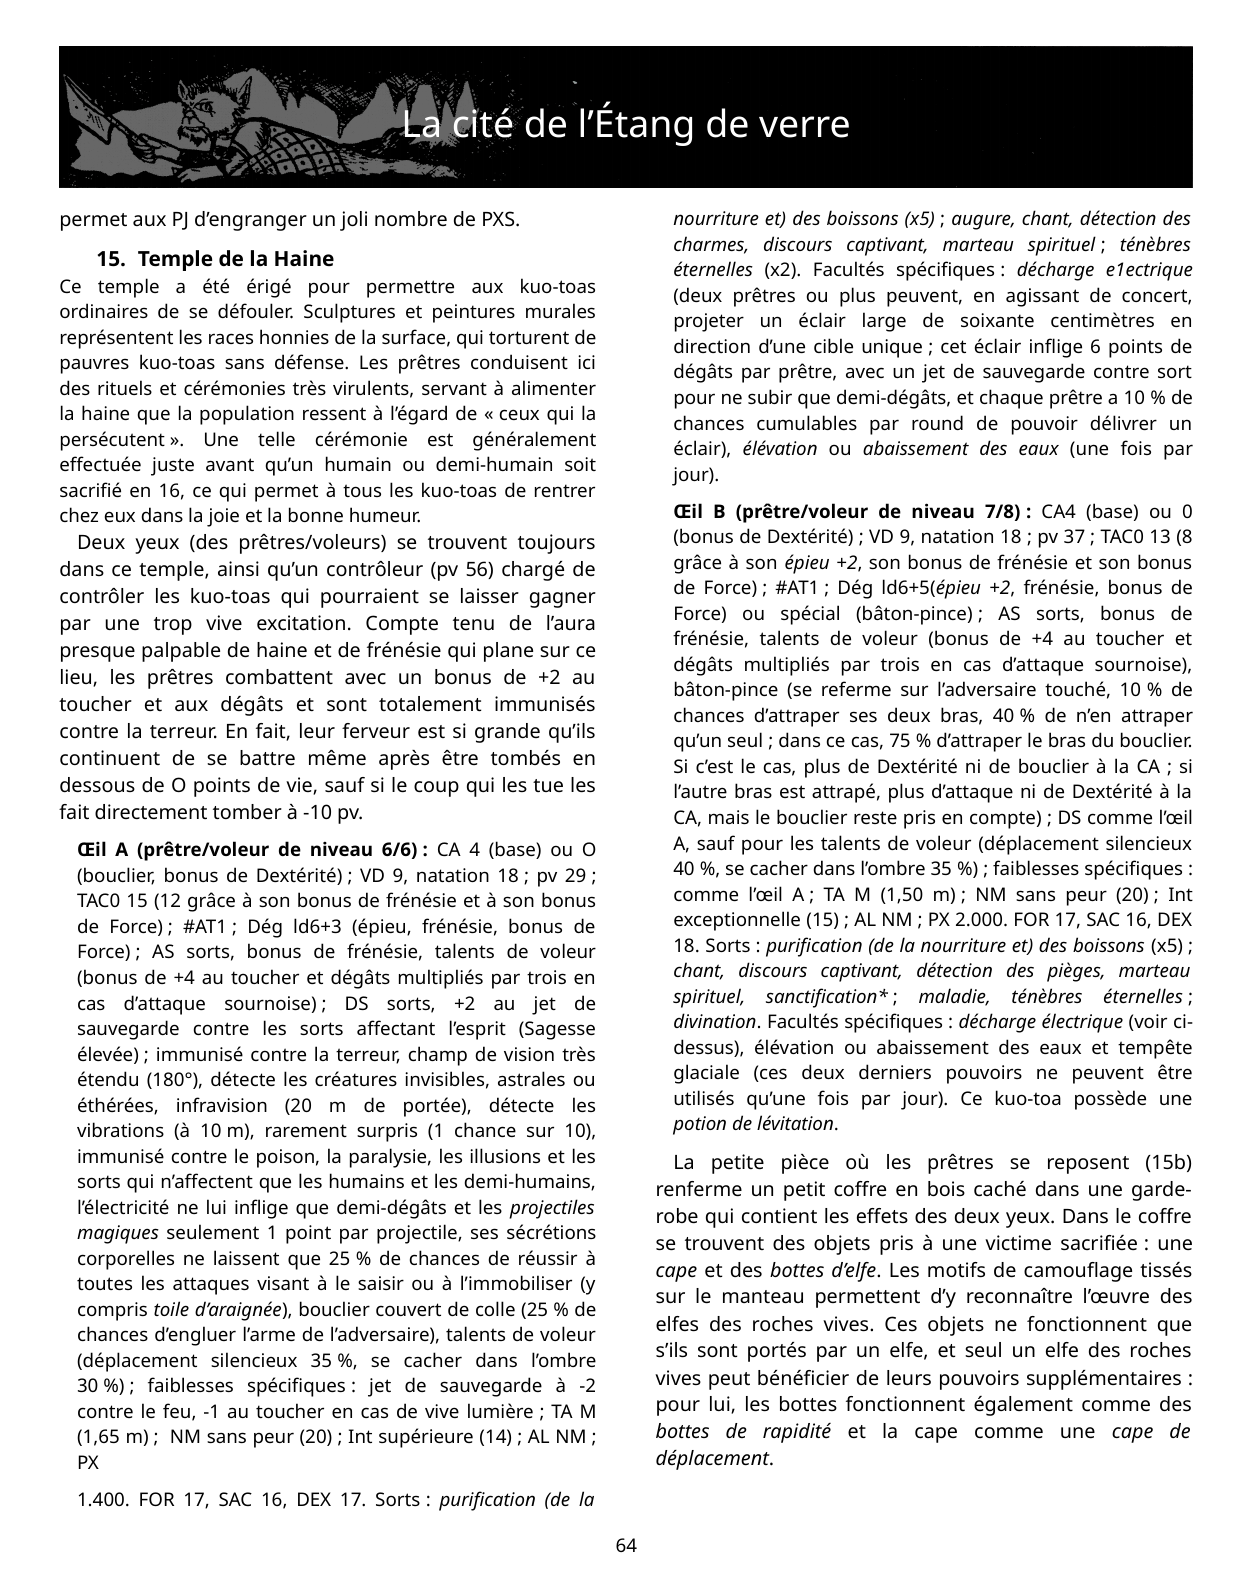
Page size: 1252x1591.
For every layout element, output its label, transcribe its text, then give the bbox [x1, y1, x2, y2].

text permet aux PJ d’engranger un joli nombre de PXS. [59, 206, 596, 233]
text Ce temple a été érigé pour permettre aux kuo-toas ordinaires de se défouler. Sculptures et peintures murales représentent les races honnies de la surface, qui torturent de pauvres kuo-toas sans défense. Les prêtres conduisent ici des rituels et cérémonies très virulents, servant à alimenter la haine que la population ressent à l’égard de « ceux qui la persécutent ». Une telle cérémonie est généralement effectuée juste avant qu’un humain ou demi-humain soit sacrifié en 16, ce qui permet à tous les kuo-toas de rentrer chez eux dans la joie et la bonne humeur. [59, 273, 596, 528]
list 1.400. FOR 17, SAC 16, DEX 17. Sorts : purification (de la [77, 1487, 596, 1512]
list Œil B (prêtre/voleur de niveau 7/8) : CA4 (base) ou 0 (bonus de Dextérité) ; VD 9, natation 18 ; pv 37 ; TAC0 13 (8 grâce à son épieu +2, son bonus de frénésie et son bonus de Force) ; #AT1 ; Dég ld6+5(épieu +2, frénésie, bonus de Force) ou spécial (bâton-pince) ; AS sorts, bonus de frénésie, talents de voleur (bonus de +4 au toucher et dégâts multipliés par trois en cas d’attaque sournoise), bâton-pince (se referme sur l’adversaire touché, 10 % de chances d’attraper ses deux bras, 40 % de n’en attraper qu’un seul ; dans ce cas, 75 % d’attraper le bras du bouclier. Si c’est le cas, plus de Dextérité ni de bouclier à la CA ; si l’autre bras est attrapé, plus d’attaque ni de Dextérité à la CA, mais le bouclier reste pris en compte) ; DS comme l’œil A, sauf pour les talents de voleur (déplacement silencieux 40 %, se cacher dans l’ombre 35 %) ; faiblesses spécifiques : comme l’œil A ; TA M (1,50 m) ; NM sans peur (20) ; Int exceptionnelle (15) ; AL NM ; PX 2.000. FOR 17, SAC 16, DEX 18. Sorts : purification (de la nourriture et) des boissons (x5) ; chant, discours captivant, détection des pièges, marteau spirituel, sanctification* ; maladie, ténèbres éternelles ; divination. Facultés spécifiques : décharge électrique (voir ci-dessus), élévation ou abaissement des eaux et tempête glaciale (ces deux derniers pouvoirs ne peuvent être utilisés qu’une fois par jour). Ce kuo-toa possède une potion de lévitation. [673, 498, 1193, 1136]
text Deux yeux (des prêtres/voleurs) se trouvent toujours dans ce temple, ainsi qu’un contrôleur (pv 56) chargé de contrôler les kuo-toas qui pourraient se laisser gagner par une trop vive excitation. Compte tenu de l’aura presque palpable de haine et de frénésie qui plane sur ce lieu, les prêtres combattent avec un bonus de +2 au toucher et aux dégâts et sont totalement immunisés contre la terreur. En fait, leur ferveur est si grande qu’ils continuent de se battre même après être tombés en dessous de O points de vie, sauf si le coup qui les tue les fait directement tomber à -10 pv. [59, 528, 596, 825]
picture [59, 46, 1193, 188]
list Œil A (prêtre/voleur de niveau 6/6) : CA 4 (base) ou O (bouclier, bonus de Dextérité) ; VD 9, natation 18 ; pv 29 ; TAC0 15 (12 grâce à son bonus de frénésie et à son bonus de Force) ; #AT1 ; Dég ld6+3 (épieu, frénésie, bonus de Force) ; AS sorts, bonus de frénésie, talents de voleur (bonus de +4 au toucher et dégâts multipliés par trois en cas d’attaque sournoise) ; DS sorts, +2 au jet de sauvegarde contre les sorts affectant l’esprit (Sagesse élevée) ; immunisé contre la terreur, champ de vision très étendu (180°), détecte les créatures invisibles, astrales ou éthérées, infravision (20 m de portée), détecte les vibrations (à 10 m), rarement surpris (1 chance sur 10), immunisé contre le poison, la paralysie, les illusions et les sorts qui n’affectent que les humains et les demi-humains, l’électricité ne lui inflige que demi-dégâts et les projectiles magiques seulement 1 point par projectile, ses sécrétions corporelles ne laissent que 25 % de chances de réussir à toutes les attaques visant à le saisir ou à l’immobiliser (y compris toile d’araignée), bouclier couvert de colle (25 % de chances d’engluer l’arme de l’adversaire), talents de voleur (déplacement silencieux 35 %, se cacher dans l’ombre 30 %) ; faiblesses spécifiques : jet de sauvegarde à -2 contre le feu, -1 au toucher en cas de vive lumière ; TA M (1,65 m) ; NM sans peur (20) ; Int supérieure (14) ; AL NM ; PX [77, 837, 596, 1475]
text La petite pièce où les prêtres se reposent (15b) renferme un petit coffre en bois caché dans une garde-robe qui contient les effets des deux yeux. Dans le coffre se trouvent des objets pris à une victime sacrifiée : une cape et des bottes d’elfe. Les motifs de camouflage tissés sur le manteau permettent d’y reconnaître l’œuvre des elfes des roches vives. Ces objets ne fonctionnent que s’ils sont portés par un elfe, et seul un elfe des roches vives peut bénéficier de leurs pouvoirs supplémentaires : pour lui, les bottes fonctionnent également comme des bottes de rapidité et la cape comme une cape de déplacement. [655, 1148, 1193, 1472]
subtitle Temple de la Haine [96, 244, 596, 273]
list nourriture et) des boissons (x5) ; augure, chant, détection des charmes, discours captivant, marteau spirituel ; ténèbres éternelles (x2). Facultés spécifiques : décharge e1ectrique (deux prêtres ou plus peuvent, en agissant de concert, projeter un éclair large de soixante centimètres en direction d’une cible unique ; cet éclair inflige 6 points de dégâts par prêtre, avec un jet de sauvegarde contre sort pour ne subir que demi-dégâts, et chaque prêtre a 10 % de chances cumulables par round de pouvoir délivrer un éclair), élévation ou abaissement des eaux (une fois par jour). [673, 206, 1193, 486]
